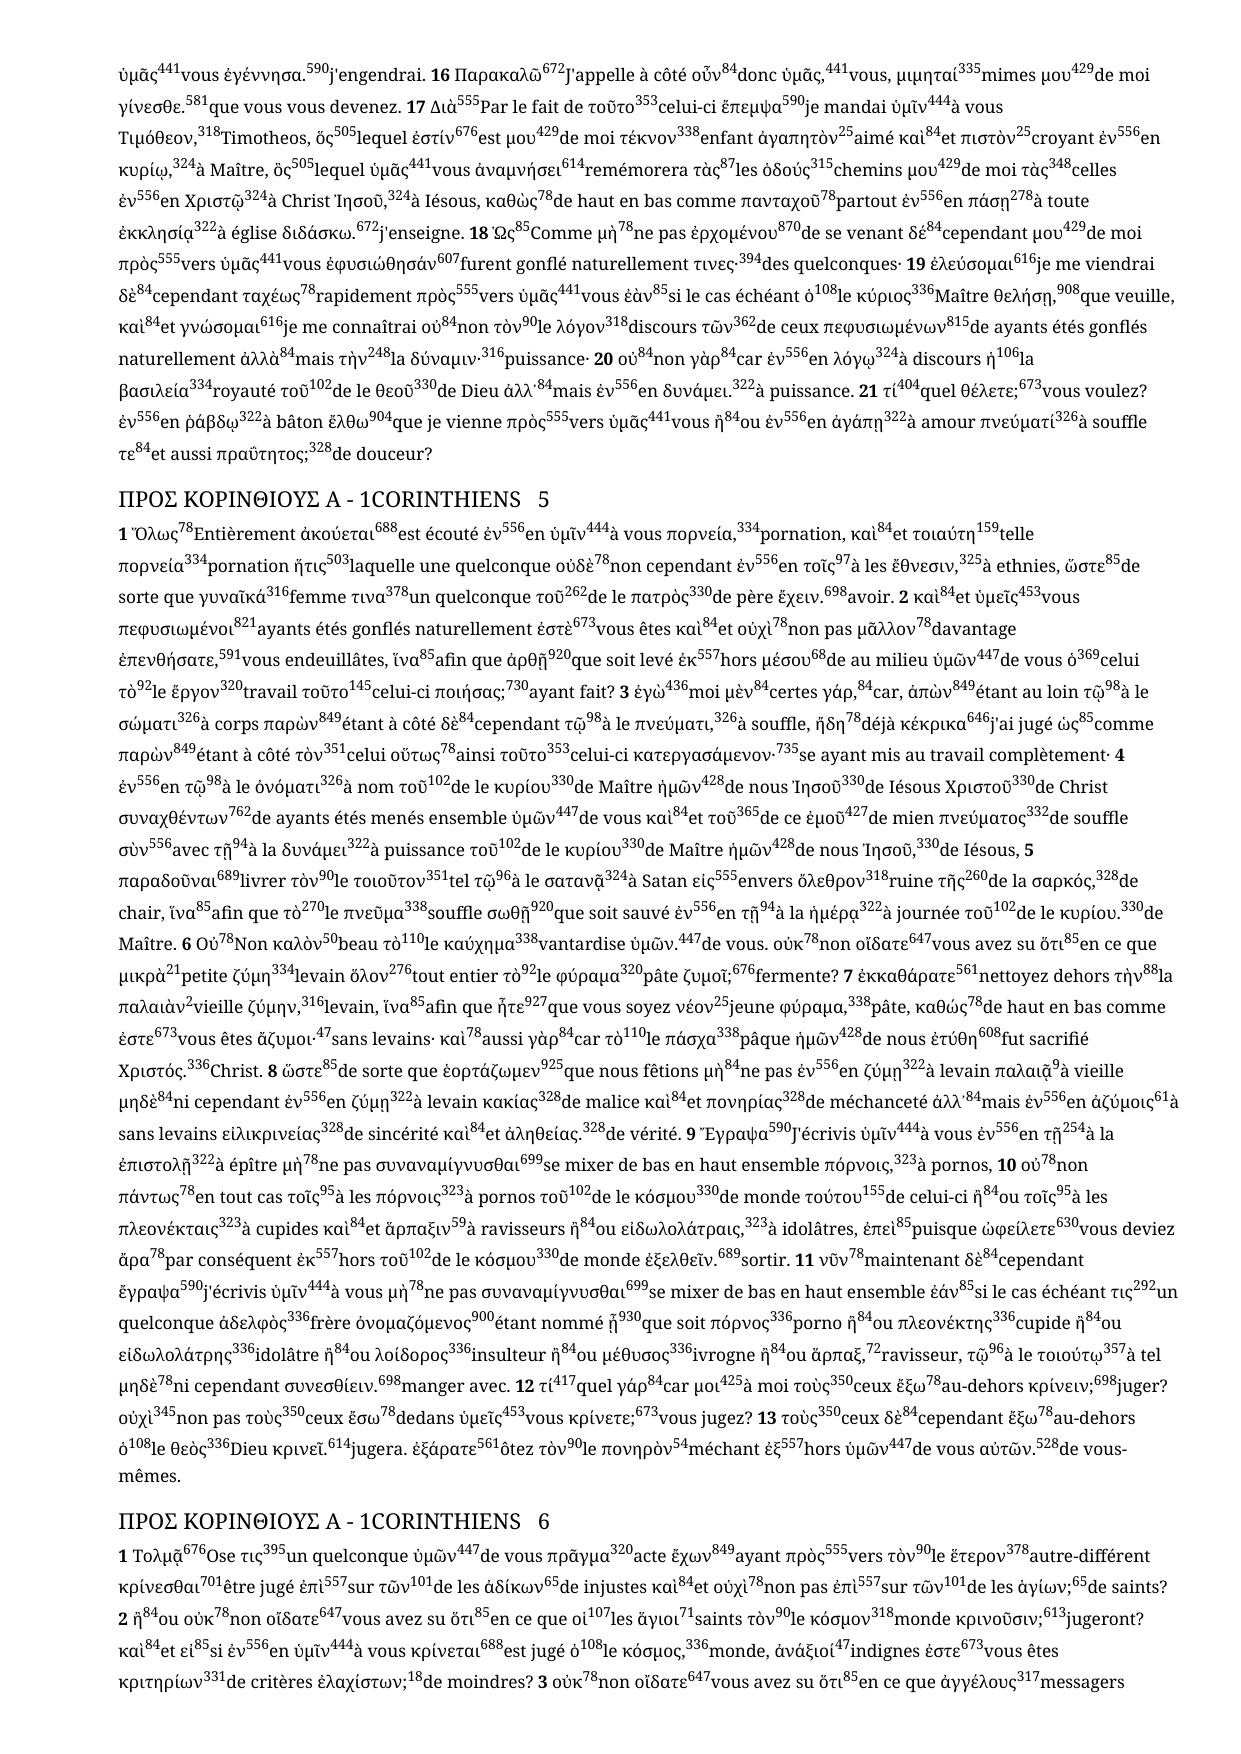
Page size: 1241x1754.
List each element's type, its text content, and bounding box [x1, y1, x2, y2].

text 1 Ὅλως78Entièrement ἀκούεται688est écouté ἐν556en ὑμῖν444à vous πορνεία,334pornation, καὶ84et τοιαύτη159telle πορνεία334pornation ἥτις503laquelle une quelconque οὐδὲ78non cependant ἐν556en τοῖς97à les ἔθνεσιν,325à ethnies, ὥστε85de sorte que γυναῖκά316femme τινα378un quelconque τοῦ262de le πατρὸς330de père ἔχειν.698avoir. 2 καὶ84et ὑμεῖς453vous πεφυσιωμένοι821ayants étés gonflés naturellement ἐστὲ673vous êtes καὶ84et οὐχὶ78non pas μᾶλλον78davantage ἐπενθήσατε,591vous endeuillâtes, ἵνα85afin que ἀρθῇ920que soit levé ἐκ557hors μέσου68de au milieu ὑμῶν447de vous ὁ369celui τὸ92le ἔργον320travail τοῦτο145celui-ci ποιήσας;730ayant fait? 3 ἐγὼ436moi μὲν84certes γάρ,84car, ἀπὼν849étant au loin τῷ98à le σώματι326à corps παρὼν849étant à côté δὲ84cependant τῷ98à le πνεύματι,326à souffle, ἤδη78déjà κέκρικα646j'ai jugé ὡς85comme παρὼν849étant à côté τὸν351celui οὕτως78ainsi τοῦτο353celui-ci κατεργασάμενον·735se ayant mis au travail complètement· 4 ἐν556en τῷ98à le ὀνόματι326à nom τοῦ102de le κυρίου330de Maître ἡμῶν428de nous Ἰησοῦ330de Iésous Χριστοῦ330de Christ συναχθέντων762de ayants étés menés ensemble ὑμῶν447de vous καὶ84et τοῦ365de ce ἐμοῦ427de mien πνεύματος332de souffle σὺν556avec τῇ94à la δυνάμει322à puissance τοῦ102de le κυρίου330de Maître ἡμῶν428de nous Ἰησοῦ,330de Iésous, 5 παραδοῦναι689livrer τὸν90le τοιοῦτον351tel τῷ96à le σατανᾷ324à Satan εἰς555envers ὄλεθρον318ruine τῆς260de la σαρκός,328de chair, ἵνα85afin que τὸ270le πνεῦμα338souffle σωθῇ920que soit sauvé ἐν556en τῇ94à la ἡμέρᾳ322à journée τοῦ102de le κυρίου.330de Maître. 6 Οὐ78Non καλὸν50beau τὸ110le καύχημα338vantardise ὑμῶν.447de vous. οὐκ78non οἴδατε647vous avez su ὅτι85en ce que μικρὰ21petite ζύμη334levain ὅλον276tout entier τὸ92le φύραμα320pâte ζυμοῖ;676fermente? 7 ἐκκαθάρατε561nettoyez dehors τὴν88la παλαιὰν2vieille ζύμην,316levain, ἵνα85afin que ἦτε927que vous soyez νέον25jeune φύραμα,338pâte, καθώς78de haut en bas comme ἐστε673vous êtes ἄζυμοι·47sans levains· καὶ78aussi γὰρ84car τὸ110le πάσχα338pâque ἡμῶν428de nous ἐτύθη608fut sacrifié Χριστός.336Christ. 8 ὥστε85de sorte que ἑορτάζωμεν925que nous fêtions μὴ84ne pas ἐν556en ζύμῃ322à levain παλαιᾷ9à vieille μηδὲ84ni cependant ἐν556en ζύμῃ322à levain κακίας328de malice καὶ84et πονηρίας328de méchanceté ἀλλ᾽84mais ἐν556en ἀζύμοις61à sans levains εἰλικρινείας328de sincérité καὶ84et ἀληθείας.328de vérité. 9 Ἔγραψα590J'écrivis ὑμῖν444à vous ἐν556en τῇ254à la ἐπιστολῇ322à épître μὴ78ne pas συναναμίγνυσθαι699se mixer de bas en haut ensemble πόρνοις,323à pornos, 10 οὐ78non πάντως78en tout cas τοῖς95à les πόρνοις323à pornos τοῦ102de le κόσμου330de monde τούτου155de celui-ci ἢ84ou τοῖς95à les πλεονέκταις323à cupides καὶ84et ἅρπαξιν59à ravisseurs ἢ84ou εἰδωλολάτραις,323à idolâtres, ἐπεὶ85puisque ὠφείλετε630vous deviez ἄρα78par conséquent ἐκ557hors τοῦ102de le κόσμου330de monde ἐξελθεῖν.689sortir. 11 νῦν78maintenant δὲ84cependant ἔγραψα590j'écrivis ὑμῖν444à vous μὴ78ne pas συναναμίγνυσθαι699se mixer de bas en haut ensemble ἐάν85si le cas échéant τις292un quelconque ἀδελφὸς336frère ὀνομαζόμενος900étant nommé ᾖ930que soit πόρνος336porno ἢ84ou πλεονέκτης336cupide ἢ84ou εἰδωλολάτρης336idolâtre ἢ84ou λοίδορος336insulteur ἢ84ou μέθυσος336ivrogne ἢ84ou ἅρπαξ,72ravisseur, τῷ96à le τοιούτῳ357à tel μηδὲ78ni cependant συνεσθίειν.698manger avec. 12 τί417quel γάρ84car μοι425à moi τοὺς350ceux ἔξω78au-dehors κρίνειν;698juger? οὐχὶ345non pas τοὺς350ceux ἔσω78dedans ὑμεῖς453vous κρίνετε;673vous jugez? 13 τοὺς350ceux δὲ84cependant ἔξω78au-dehors ὁ108le θεὸς336Dieu κρινεῖ.614jugera. ἐξάρατε561ôtez τὸν90le πονηρὸν54méchant ἐξ557hors ὑμῶν447de vous αὐτῶν.528de vous-mêmes. [118, 518, 1181, 1488]
text ΠΡΟΣ ΚΟΡΙΝΘΙΟΥΣ Α - 1CORINTHIENS 6 [118, 1506, 1181, 1536]
text 1 Τολμᾷ676Ose τις395un quelconque ὑμῶν447de vous πρᾶγμα320acte ἔχων849ayant πρὸς555vers τὸν90le ἕτερον378autre-différent κρίνεσθαι701être jugé ἐπὶ557sur τῶν101de les ἀδίκων65de injustes καὶ84et οὐχὶ78non pas ἐπὶ557sur τῶν101de les ἁγίων;65de saints? 2 ἢ84ou οὐκ78non οἴδατε647vous avez su ὅτι85en ce que οἱ107les ἅγιοι71saints τὸν90le κόσμον318monde κρινοῦσιν;613jugeront? καὶ84et εἰ85si ἐν556en ὑμῖν444à vous κρίνεται688est jugé ὁ108le κόσμος,336monde, ἀνάξιοί47indignes ἐστε673vous êtes κριτηρίων331de critères ἐλαχίστων;18de moindres? 3 οὐκ78non οἴδατε647vous avez su ὅτι85en ce que ἀγγέλους317messagers κρινοῦμεν,609nous jugerons, μήτι345ne serait-ce que γε345du moins βιωτικά;55vitaux? 4 βιωτικὰ55vitaux μὲν345certes οὖν84donc κριτήρια319critères ἐὰν85si le cas échéant ἔχητε,927que vous ayez, τοὺς350ceux ἐξουθενημένους804ayants étés exclus comme rien ἐν556en τῇ94à la ἐκκλησίᾳ,322à église, τούτους350ceux-ci καθίζετε;673vous asseyez? 5 πρὸς555vers ἐντροπὴν316tournure intérieure ὑμῖν444à vous λέγω.672je dis. οὕτως78ainsi οὐκ345non ἔνι676a dans ἐν556en ὑμῖν444à vous οὐδεὶς395aucun σοφός,72sage, ὃς505lequel δυνήσεται620se pourra διακρῖναι689juger à travers ἀνὰ555de bas en haut μέσον56au milieu τοῦ102de le ἀδελφοῦ330de frère αὐτοῦ;471de lui? 6 ἀλλὰ84mais ἀδελφὸς336frère μετὰ557avec ἀδελφοῦ330de frère κρίνεται688est jugé καὶ84et τοῦτο371celui-ci ἐπὶ557sur ἀπίστων;65de incroyants? 7 Ἤδη78Déjà μὲν78certes οὖν84donc ὅλως78entièrement ἥττημα338diminution ὑμῖν444à vous ἐστιν676est ὅτι85en ce que κρίματα319objets de jugements ἔχετε673vous avez μεθ᾽557avec ἑαυτῶν.528de vous-mêmes. διὰ555par le fait de τί404quel οὐχὶ78non pas μᾶλλον78davantage ἀδικεῖσθε;685vous êtes faits injustice? διὰ555par le fait de τί404quel οὐχὶ78non pas μᾶλλον78davantage ἀποστερεῖσθε;685vous êtes spoliés? 8 ἀλλὰ84mais ὑμεῖς453vous ἀδικεῖτε673vous faites injustice καὶ84et ἀποστερεῖτε,673vous spoliez, καὶ84et τοῦτο353celui-ci ἀδελφούς.317frères. 9 Ἢ84Ou οὐκ78non οἴδατε647vous avez su ὅτι85en ce que ἄδικοι71injustes θεοῦ330de Dieu βασιλείαν316royauté οὐ78non κληρονομήσουσιν;613hériteront? μὴ78ne pas πλανᾶσθε·585soyez égarés· οὔτε84ni πόρνοι335pornos οὔτε84ni εἰδωλολάτραι335idolâtres οὔτε84ni μοιχοὶ335adultères οὔτε84ni μαλακοὶ71moelleux οὔτε84ni ἀρσενοκοῖται335mâles en couche 10 οὔτε84ni κλέπται335voleurs οὔτε84ni πλεονέκται,335cupides, οὐ78non μέθυσοι,335ivrognes, οὐ78non λοίδοροι,335insulteurs, οὐχ78non ἅρπαγες71ravisseurs βασιλείαν316royauté θεοῦ330de Dieu κληρονομήσουσιν.613hériteront. 11 καὶ84et ταῦτά370ceux-ci τινες394des quelconques ἦτε·630vous étiez· ἀλλὰ84mais ἀπελούσασθε,597vous vous baignâtes complètement, ἀλλὰ84mais ἡγιάσθητε,605vous fûtes sanctifié, ἀλλὰ84mais ἐδικαιώθητε605vous fûtes justifié ἐν556en τῷ98à le ὀνόματι326à nom τοῦ102de le κυρίου330de Maître Ἰησοῦ330de Iésous Χριστοῦ330de Christ καὶ84et ἐν556en τῷ98à le πνεύματι326à souffle τοῦ102de le θεοῦ330de Dieu ἡμῶν.428de nous. 12 Πάντα396Tous μοι425à moi ἔξεστιν676est permis ἀλλ᾽84mais οὐ78non πάντα396tous συμφέρει·676est opportun· πάντα396tous μοι425à moi ἔξεστιν676est permis ἀλλ᾽84mais οὐκ78non ἐγὼ436moi ἐξουσιασθήσομαι623je serai dominé en autorité ὑπό557sous τινος.391de un quelconque. 13 τὰ109les βρώματα337aliments τῇ94à la κοιλίᾳ322à cavité ventrale καὶ84et ἡ106la κοιλία334cavité ventrale τοῖς97à les βρώμασιν,325à aliments, ὁ108le δὲ84cependant θεὸς336Dieu καὶ84et ταύτην349celle-ci καὶ84et ταῦτα352ceux-ci καταργήσει.614rendra complètement sans travail. τὸ110le δὲ84cependant σῶμα338corps οὐ84non τῇ94à la πορνείᾳ322à pornation ἀλλὰ84mais τῷ96à le κυρίῳ,324à Maître, καὶ84et ὁ108le κύριος336Maître τῷ98à le σώματι·326à corps· 14 ὁ108le δὲ84cependant θεὸς336Dieu καὶ84et τὸν90le κύριον318Maître ἤγειρεν594éveilla καὶ84et ἡμᾶς421nous ἐξεγερεῖ614éveillera dehors διὰ557par τῆς100de la δυνάμεως328de puissance αὐτοῦ.471de lui. 15 οὐκ78non οἴδατε647vous avez su ὅτι85en ce que τὰ109les σώματα337corps ὑμῶν447de vous μέλη337membres Χριστοῦ330de Christ ἐστιν;676est? ἄρας730ayant levé οὖν84donc τὰ91les μέλη319membres τοῦ102de le Χριστοῦ330de Christ ποιήσω904que je fasse πόρνης328de pornée μέλη;319membres? μὴ78ne pas γένοιτο.705que se devienne. 16 ἢ84ou οὐκ78non οἴδατε647vous avez su ὅτι85en ce que ὁ369celui κολλώμενος900étant collé τῇ94à la πόρνῃ322à pornée ἓν204un σῶμά338corps ἐστιν;676est? ἔσονται619se seront γάρ,84car, φησίν,676déclare, οἱ107les δύο71deux εἰς555envers σάρκα316chair μίαν.182une. 17 ὁ369celui δὲ84cependant κολλώμενος900étant collé τῷ96à le κυρίῳ324à Maître ἓν204un πνεῦμά338souffle ἐστιν.676est. 18 Φεύγετε577Fuyez τὴν88la πορνείαν.316pornation. πᾶν294tout ἁμάρτημα338péché ὃ489lequel ἐὰν345si le cas échéant ποιήσῃ908que fasse ἄνθρωπος336être humain ἐκτὸς560extérieurement τοῦ104de le σώματός332de corps ἐστιν·676est· ὁ369celui δὲ84cependant πορνεύων849pornant εἰς555envers τὸ252le ἴδιον122en propre σῶμα320corps ἁμαρτάνει.676pèche. 19 ἢ84ou οὐκ78non οἴδατε647vous avez su ὅτι85en ce que τὸ110le σῶμα338corps ὑμῶν447de vous ναὸς336temple τοῦ104de le ἐν556en ὑμῖν444à vous ἁγίου19de saint πνεύματός332de souffle ἐστιν676est οὗ501de lequel ἔχετε673vous avez ἀπὸ557au loin θεοῦ,330de Dieu, καὶ84et οὐκ78non ἐστὲ673vous êtes ἑαυτῶν;528de vous-mêmes? 20 ἠγοράσθητε605vous fûtes acheté à l'agora γὰρ84car τιμῆς·328de valeur· δοξάσατε561glorifiez δὴ345évidemment τὸν90le θεὸν318Dieu ἐν556en τῷ98à le σώματι326à corps ὑμῶν.447de vous. [118, 1540, 1181, 1694]
text 1 Οὕτως78Ainsi ἡμᾶς421nous λογιζέσθω584se calcule ἄνθρωπος336être humain ὡς85comme ὑπηρέτας317ministres Χριστοῦ330de Christ καὶ84et οἰκονόμους317légistes de maison μυστηρίων331de mystères θεοῦ.330de Dieu. 2 ὧδε78ici λοιπὸν78pour le reste ζητεῖται688est cherché ἐν556en τοῖς95à les οἰκονόμοις,323à légistes de maison, ἵνα85afin que πιστός48croyant τις395un quelconque εὑρεθῇ.920que soit trouvé. 3 ἐμοὶ425à moi δὲ84cependant εἰς555envers ἐλάχιστόν56moindre ἐστιν,676est, ἵνα85afin que ὑφ᾽557sous ὑμῶν447de vous ἀνακριθῶ916que je sois jugé de bas en haut ἢ84ou ὑπὸ557sous ἀνθρωπίνης15de humaine ἡμέρας·328de journée· ἀλλ᾽84mais οὐδὲ78non cependant ἐμαυτὸν514moi-même ἀνακρίνω.672je juge de bas en haut. 4 οὐδὲν380aucun γὰρ84car ἐμαυτῷ516à moi-même σύνοιδα,646j'ai vu avec, ἀλλ᾽84mais οὐκ78non ἐν556en τούτῳ359à celui-ci δεδικαίωμαι,658j'ai été justifié, ὁ369celui δὲ84cependant ἀνακρίνων849jugeant de bas en haut με422moi κύριός336Maître ἐστιν.676est. 5 ὥστε85de sorte que μὴ78ne pas πρὸ557d'avant καιροῦ330de moment τι380un quelconque κρίνετε577jugez ἕως85jusqu'à ce que ἂν345le cas échéant ἔλθῃ908que vienne ὁ108le κύριος,336Maître, ὃς505lequel καὶ84et φωτίσει614illuminera τὰ91les κρυπτὰ55cachés τοῦ104de le σκότους332de ténèbre καὶ84et φανερώσει614rendra visible τὰς87les βουλὰς315desseins τῶν99de les καρδιῶν·327de coeurs· καὶ84et τότε78alors ὁ108le ἔπαινος336surlouange γενήσεται620se deviendra ἑκάστῳ383à chacun ἀπὸ557au loin τοῦ102de le θεοῦ.330de Dieu. 6 Ταῦτα352Ceux-ci δέ,84cependant, ἀδελφοί,341frères, μετεσχημάτισα590je schématisai au-delà εἰς555envers ἐμαυτὸν514moi-même καὶ84et Ἀπολλῶν318Apollos δι᾽555par le fait de ὑμᾶς,441vous, ἵνα85afin que ἐν556en ἡμῖν424à nous μάθητε905que vous appreniez τὸ353ce μὴ78ne pas ὑπὲρ555au-dessus ἃ488lesquels γέγραπται,662a été écrit, ἵνα85afin que μὴ78ne pas εἷς72un ὑπὲρ557au-dessus τοῦ102de le ἑνὸς66de un φυσιοῦσθε939que vous soyez gonflé naturellement κατὰ557contre τοῦ102de le ἑτέρου.389de autre-différent. 7 τίς415quel γάρ84car σε442toi διακρίνει;676juge à travers? τί404quel δὲ84cependant ἔχεις674tu as ὃ489lequel οὐκ78non ἔλαβες;592tu pris? εἰ85si δὲ84cependant καὶ78aussi ἔλαβες,592tu pris, τί404quel καυχᾶσαι680tu te vantes ὡς85comme μὴ78ne pas λαβών;730ayant pris? 8 ἤδη78déjà κεκορεσμένοι821ayants étés rassasiés ἐστέ,673vous êtes, ἤδη78déjà ἐπλουτήσατε,591vous fûtes riche, χωρὶς560séparément ἡμῶν428de nous ἐβασιλεύσατε·591vous fûtes rois· καὶ84et ὄφελόν345dûment γε345du moins ἐβασιλεύσατε,591vous fûtes rois, ἵνα85afin que καὶ78aussi ἡμεῖς435nous ὑμῖν444à vous συνβασιλεύσωμεν.903que nous soyons rois ensemble. 9 δοκῶ672j'estime γάρ,84car, ὁ108le θεὸς336Dieu ἡμᾶς421nous τοὺς89les ἀποστόλους317envoyés ἐσχάτους53derniers ἀπέδειξεν594montra loin ὡς85comme ἐπιθανατίους,53condamnés à mort, ὅτι85en ce que θέατρον338théâtre ἐγενήθημεν603nous fûmes devenu τῷ96à le κόσμῳ324à monde καὶ84et ἀγγέλοις323à messagers καὶ84et ἀνθρώποις.323à êtres humains. 10 ἡμεῖς435nous μωροὶ47fous διὰ555par le fait de Χριστόν,318Christ, ὑμεῖς453vous δὲ84cependant φρόνιμοι47pensifs ἐν556en Χριστῷ·324à Christ· ἡμεῖς435nous ἀσθενεῖς,47infirmes, ὑμεῖς453vous δὲ84cependant ἰσχυροί·47tenaces· ὑμεῖς453vous ἔνδοξοι,47glorieux, ἡμεῖς435nous δὲ84cependant ἄτιμοι.47sans valeurs. 11 ἄχρι560jusqu'à l'extrémité τῆς100de la ἄρτι78à l'instant ὥρας328de heure καὶ84et πεινῶμεν671nous avons faim καὶ84et διψῶμεν671nous avons soif καὶ84et γυμνιτεύομεν671nous sommes nus καὶ84et κολαφιζόμεθα683nous sommes tabassés καὶ84et ἀστατοῦμεν671nous sommes non-stationnaire 12 καὶ84et κοπιῶμεν671nous peinons ἐργαζόμενοι875se mettants au travail ταῖς253à les ἰδίαις123à en propres χερσίν·321à mains· λοιδορούμενοι899étants insultés εὐλογοῦμεν,671nous élogions, διωκόμενοι899étants poursuivis ἀνεχόμεθα,677nous nous assumons, 13 δυσφημούμενοι899étants diffamés παρακαλοῦμεν·671nous appelons à côté· ὡς85comme περικαθάρματα337déchets autour τοῦ102de le κόσμου330de monde ἐγενήθημεν,603nous fûmes devenu, πάντων390de tous περίψημα338rebut ἕως558jusqu'à ce que ἄρτι.78à l'instant. 14 Οὐκ78Non ἐντρέπων849tournant intérieurement ὑμᾶς441vous γράφω672j'écris ταῦτα352ceux-ci ἀλλ᾽84mais ὡς85comme τέκνα319enfants μου429de moi ἀγαπητὰ5aimés νουθετῶ.672j'admoneste. 15 ἐὰν85si le cas échéant γὰρ84car μυρίους183dix mille παιδαγωγοὺς317pédagogues ἔχητε927que vous ayez ἐν556en Χριστῷ324à Christ ἀλλ᾽84mais οὐ78non πολλοὺς273nombreux πατέρας·317pères· ἐν556en γὰρ84car Χριστῷ324à Christ Ἰησοῦ324à Iésous διὰ557par τοῦ104de le εὐαγγελίου332de évangile ἐγὼ436moi ὑμᾶς441vous ἐγέννησα.590j'engendrai. 16 Παρακαλῶ672J'appelle à côté οὖν84donc ὑμᾶς,441vous, μιμηταί335mimes μου429de moi γίνεσθε.581que vous vous devenez. 17 Διὰ555Par le fait de τοῦτο353celui-ci ἔπεμψα590je mandai ὑμῖν444à vous Τιμόθεον,318Timotheos, ὅς505lequel ἐστίν676est μου429de moi τέκνον338enfant ἀγαπητὸν25aimé καὶ84et πιστὸν25croyant ἐν556en κυρίῳ,324à Maître, ὃς505lequel ὑμᾶς441vous ἀναμνήσει614remémorera τὰς87les ὁδούς315chemins μου429de moi τὰς348celles ἐν556en Χριστῷ324à Christ Ἰησοῦ,324à Iésous, καθὼς78de haut en bas comme πανταχοῦ78partout ἐν556en πάσῃ278à toute ἐκκλησίᾳ322à église διδάσκω.672j'enseigne. 18 Ὡς85Comme μὴ78ne pas ἐρχομένου870de se venant δέ84cependant μου429de moi πρὸς555vers ὑμᾶς441vous ἐφυσιώθησάν607furent gonflé naturellement τινες·394des quelconques· 19 ἐλεύσομαι616je me viendrai δὲ84cependant ταχέως78rapidement πρὸς555vers ὑμᾶς441vous ἐὰν85si le cas échéant ὁ108le κύριος336Maître θελήσῃ,908que veuille, καὶ84et γνώσομαι616je me connaîtrai οὐ84non τὸν90le λόγον318discours τῶν362de ceux πεφυσιωμένων815de ayants étés gonflés naturellement ἀλλὰ84mais τὴν248la δύναμιν·316puissance· 20 οὐ84non γὰρ84car ἐν556en λόγῳ324à discours ἡ106la βασιλεία334royauté τοῦ102de le θεοῦ330de Dieu ἀλλ᾽84mais ἐν556en δυνάμει.322à puissance. 21 τί404quel θέλετε;673vous voulez? ἐν556en ῥάβδῳ322à bâton ἔλθω904que je vienne πρὸς555vers ὑμᾶς441vous ἢ84ou ἐν556en ἀγάπῃ322à amour πνεύματί326à souffle τε84et aussi πραΰτητος;328de douceur? [118, 59, 1181, 465]
text ΠΡΟΣ ΚΟΡΙΝΘΙΟΥΣ Α - 1CORINTHIENS 5 [118, 484, 1181, 514]
